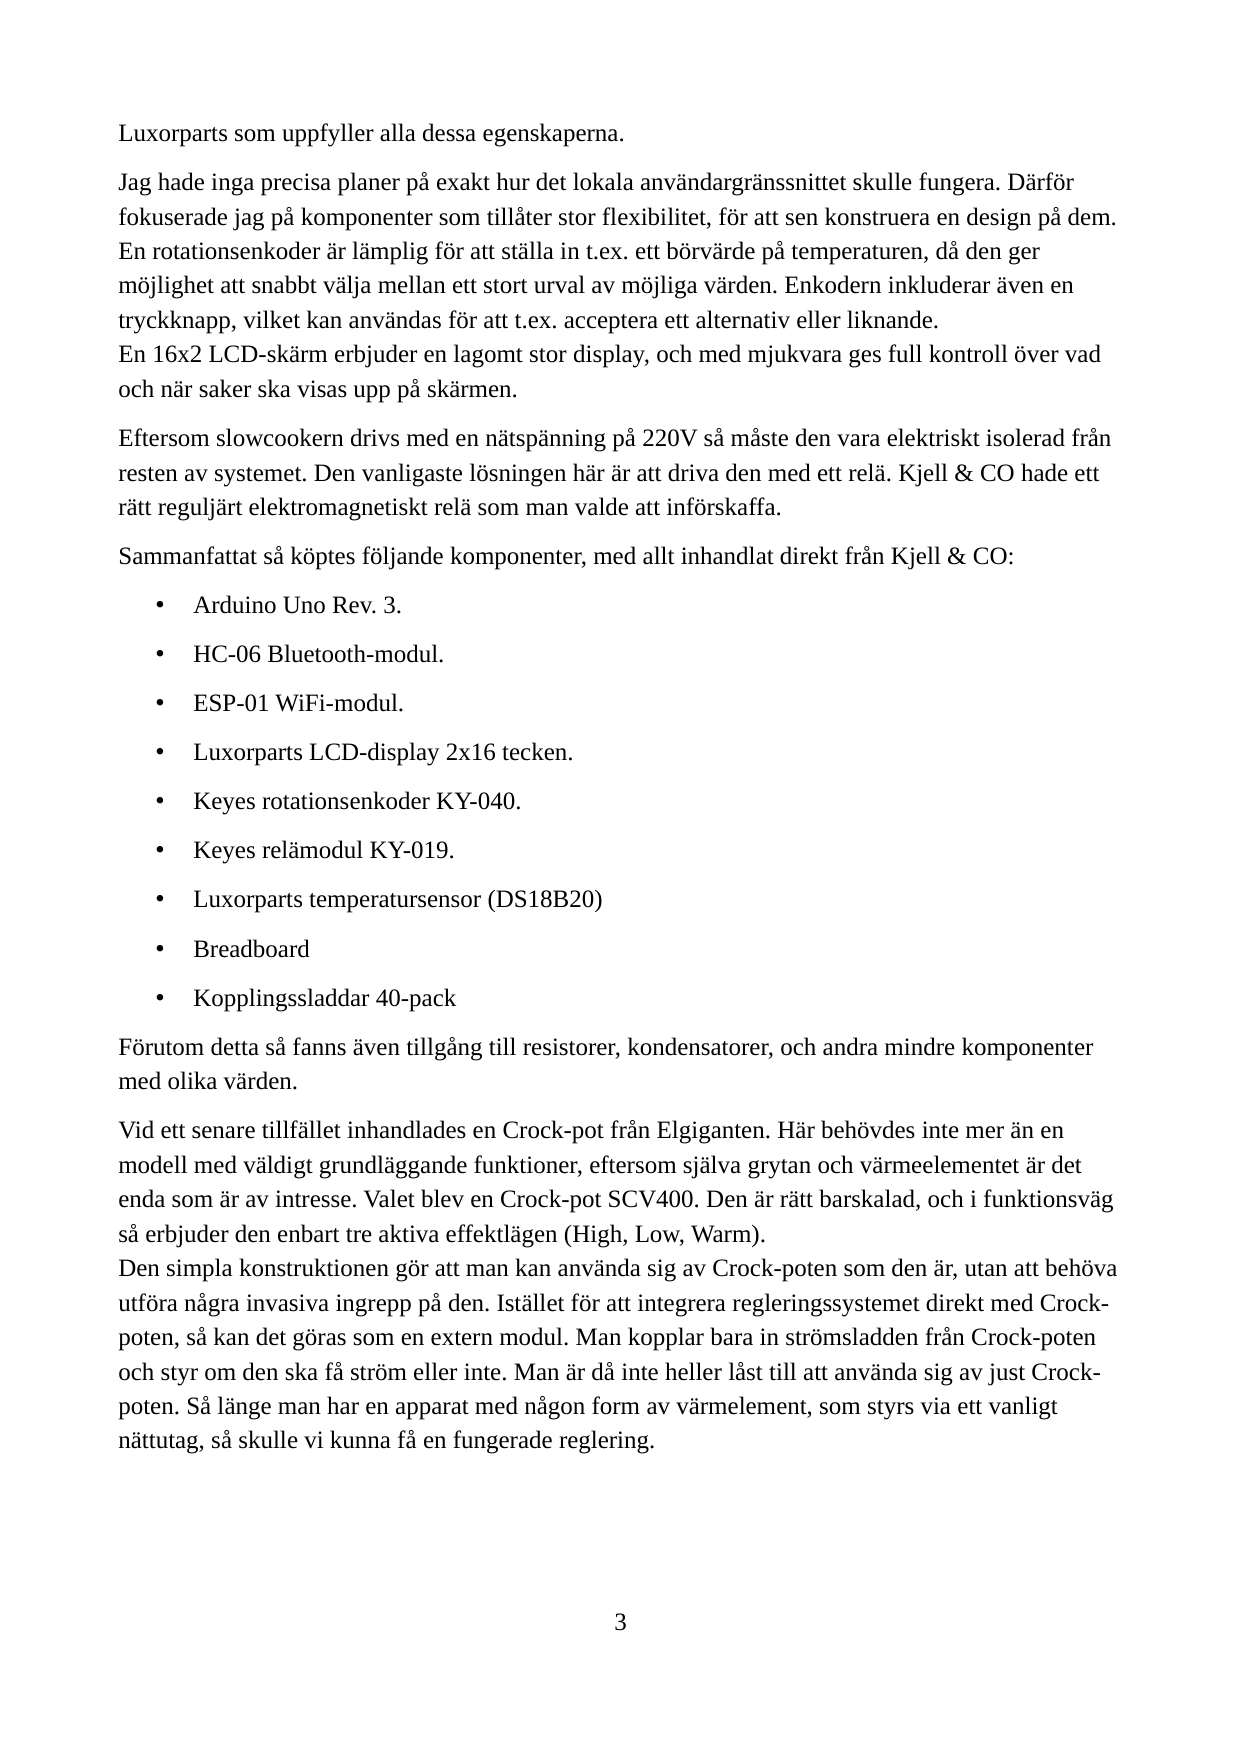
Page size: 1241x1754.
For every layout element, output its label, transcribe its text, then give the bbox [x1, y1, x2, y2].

text Förutom detta så fanns även tillgång till resistorer, kondensatorer, och andra mindre komponenter med olika värden. [118, 1032, 1122, 1095]
list Kopplingssladdar 40-pack [156, 983, 1122, 1011]
list ESP-01 WiFi-modul. [156, 688, 1122, 717]
list Arduino Uno Rev. 3. [156, 590, 1122, 619]
text Jag hade inga precisa planer på exakt hur det lokala användargränssnittet skulle fungera. Därför fokuserade jag på komponenter som tillåter stor flexibilitet, för att sen konstruera en design på dem. En rotationsenkoder är lämplig för att ställa in t.ex. ett börvärde på temperaturen, då den ger möjlighet att snabbt välja mellan ett stort urval av möjliga värden. Enkodern inkluderar även en tryckknapp, vilket kan användas för att t.ex. acceptera ett alternativ eller liknande. En 16x2 LCD-skärm erbjuder en lagomt stor display, och med mjukvara ges full kontroll över vad och när saker ska visas upp på skärmen. [118, 167, 1122, 403]
list Breadboard [156, 934, 1122, 962]
text Luxorparts som uppfyller alla dessa egenskaperna. [118, 118, 1122, 147]
text Vid ett senare tillfället inhandlades en Crock-pot från Elgiganten. Här behövdes inte mer än en modell med väldigt grundläggande funktioner, eftersom själva grytan och värmeelementet är det enda som är av intresse. Valet blev en Crock-pot SCV400. Den är rätt barskalad, och i funktionsväg så erbjuder den enbart tre aktiva effektlägen (High, Low, Warm). Den simpla konstruktionen gör att man kan använda sig av Crock-poten som den är, utan att behöva utföra några invasiva ingrepp på den. Istället för att integrera regleringssystemet direkt med Crock-poten, så kan det göras som en extern modul. Man kopplar bara in strömsladden från Crock-poten och styr om den ska få ström eller inte. Man är då inte heller låst till att använda sig av just Crock-poten. Så länge man har en apparat med någon form av värmelement, som styrs via ett vanligt nättutag, så skulle vi kunna få en fungerade reglering. [118, 1115, 1122, 1454]
list Keyes rotationsenkoder KY-040. [156, 786, 1122, 815]
list Keyes relämodul KY-019. [156, 836, 1122, 864]
text Sammanfattat så köptes följande komponenter, med allt inhandlat direkt från Kjell & CO: [118, 541, 1122, 570]
list Luxorparts temperatursensor (DS18B20) [156, 884, 1122, 913]
list HC-06 Bluetooth-modul. [156, 639, 1122, 668]
text Eftersom slowcookern drivs med en nätspänning på 220V så måste den vara elektriskt isolerad från resten av systemet. Den vanligaste lösningen här är att driva den med ett relä. Kjell & CO hade ett rätt reguljärt elektromagnetiskt relä som man valde att införskaffa. [118, 423, 1122, 521]
list Luxorparts LCD-display 2x16 tecken. [156, 737, 1122, 766]
